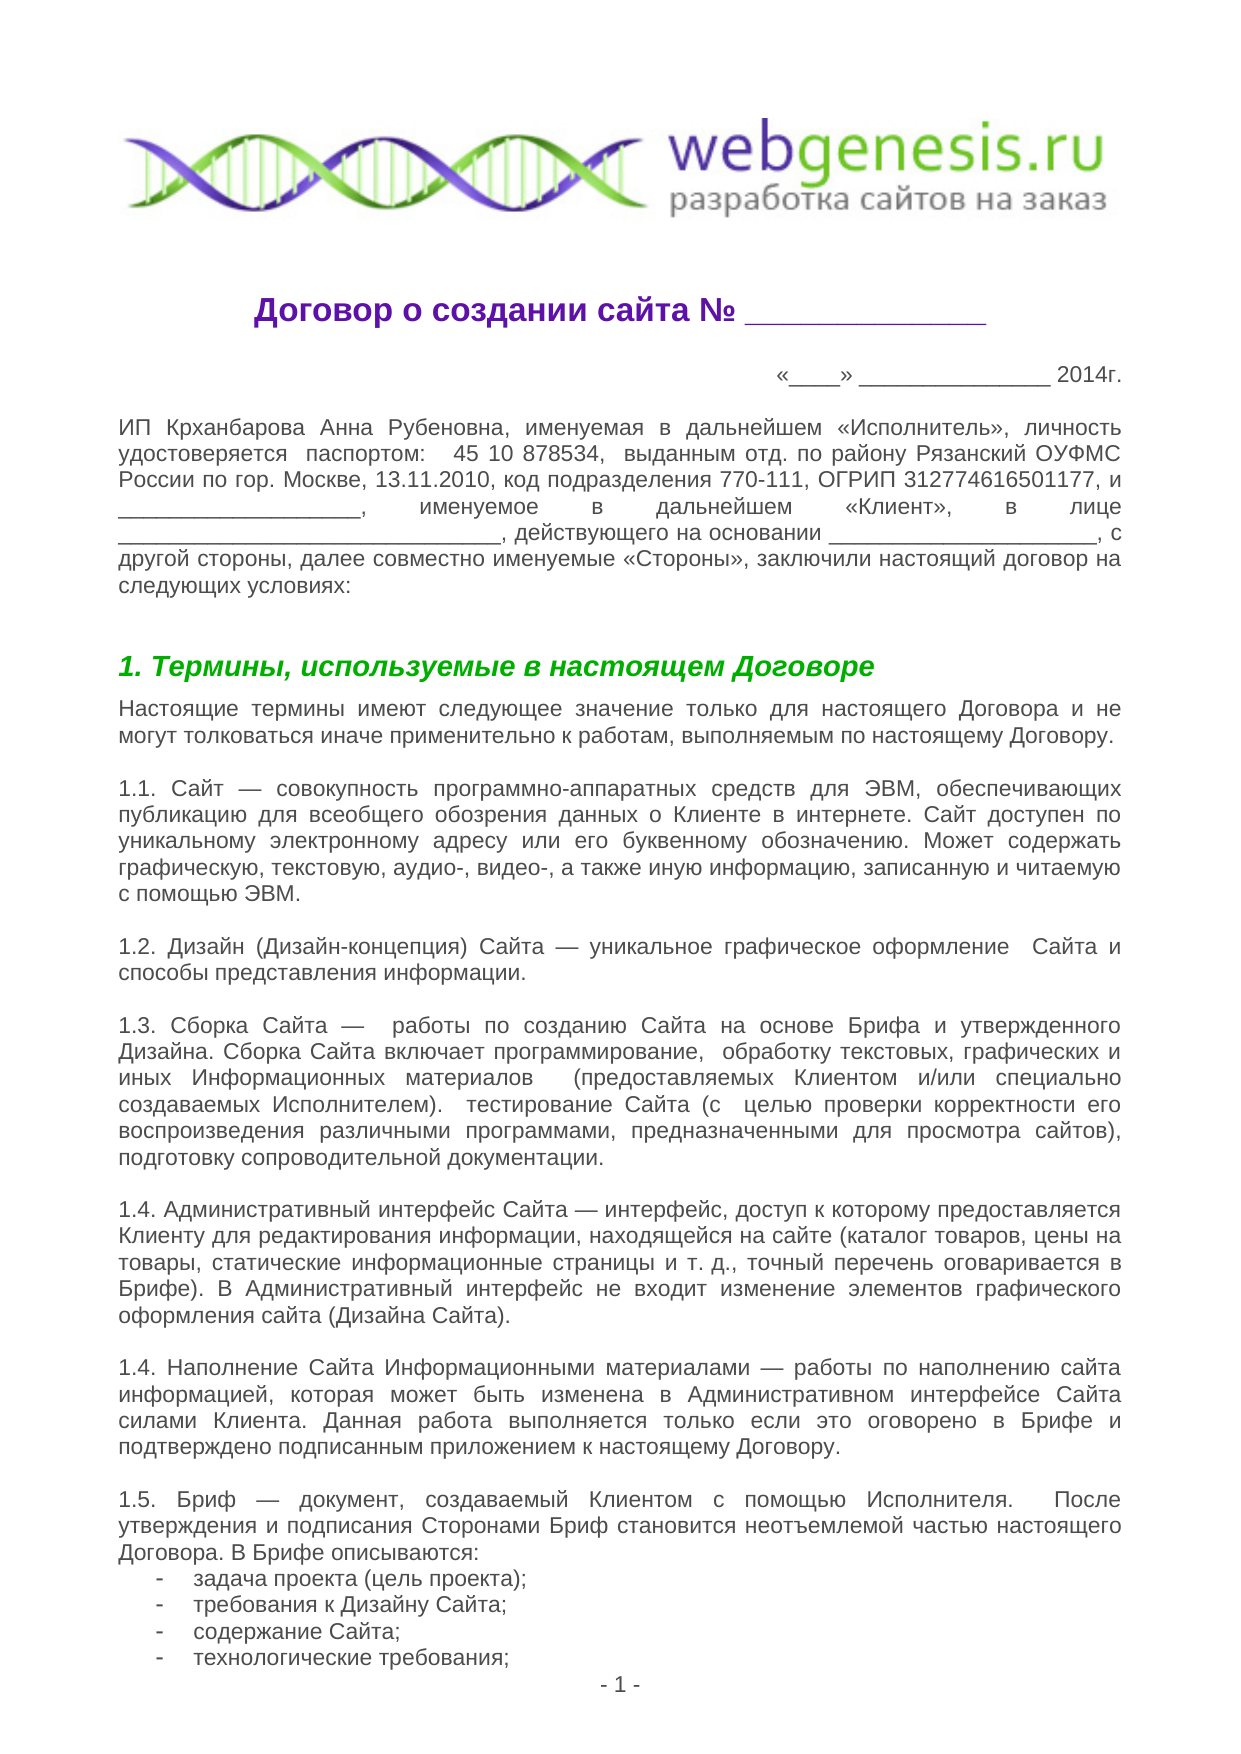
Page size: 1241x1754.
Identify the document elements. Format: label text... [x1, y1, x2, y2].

text 1.2. Дизайн (Дизайн-концепция) Сайта — уникальное графическое оформление Сайта и способы представления информации. [118, 933, 1122, 985]
list содержание Сайта; [156, 1618, 1122, 1644]
text 1.1. Сайт — совокупность программно-аппаратных средств для ЭВМ, обеспечивающих публикацию для всеобщего обозрения данных о Клиенте в интернете. Сайт доступен по уникальному электронному адресу или его буквенному обозначению. Может содержать графическую, текстовую, аудио-, видео-, а также иную информацию, записанную и читаемую с помощью ЭВМ. [118, 774, 1122, 906]
subtitle 1. Термины, используемые в настоящем Договоре [118, 649, 1122, 683]
text «____» _______________ 2014г. [118, 361, 1122, 387]
text 1.5. Бриф — документ, создаваемый Клиентом с помощью Исполнителя. После утверждения и подписания Сторонами Бриф становится неотъемлемой частью настоящего Договора. В Брифе описываются: [118, 1486, 1122, 1565]
text 1.4. Административный интерфейс Сайта — интерфейс, доступ к которому предоставляется Клиенту для редактирования информации, находящейся на сайте (каталог товаров, цены на товары, статические информационные страницы и т. д., точный перечень оговаривается в Брифе). В Административный интерфейс не входит изменение элементов графического оформления сайта (Дизайна Сайта). [118, 1196, 1122, 1328]
text ИП Крханбарова Анна Рубеновна, именуемая в дальнейшем «Исполнитель», личность удостоверяется паспортом: 45 10 878534, выданным отд. по району Рязанский ОУФМС России по гор. Москве, 13.11.2010, код подразделения 770-111, ОГРИП 312774616501177, и ___________________, именуемое в дальнейшем «Клиент», в лице ______________________________, действующего на основании _____________________, с другой стороны, далее совместно именуемые «Стороны», заключили настоящий договор на следующих условиях: [118, 413, 1122, 598]
picture [118, 118, 1123, 227]
text 1.3. Сборка Сайта — работы по созданию Сайта на основе Брифа и утвержденного Дизайна. Сборка Сайта включает программирование, обработку текстовых, графических и иных Информационных материалов (предоставляемых Клиентом и/или специально создаваемых Исполнителем). тестирование Сайта (с целью проверки корректности его воспроизведения различными программами, предназначенными для просмотра сайтов), подготовку сопроводительной документации. [118, 1012, 1122, 1170]
subtitle Договор о создании сайта № _____________ [118, 290, 1122, 328]
list технологические требования; [156, 1644, 1122, 1671]
list задача проекта (цель проекта); [156, 1565, 1122, 1591]
text Настоящие термины имеют следующее значение только для настоящего Договора и не могут толковаться иначе применительно к работам, выполняемым по настоящему Договору. [118, 695, 1122, 748]
text 1.4. Наполнение Сайта Информационными материалами — работы по наполнению сайта информацией, которая может быть изменена в Административном интерфейсе Сайта силами Клиента. Данная работа выполняется только если это оговорено в Брифе и подтверждено подписанным приложением к настоящему Договору. [118, 1354, 1122, 1460]
list требования к Дизайну Сайта; [156, 1591, 1122, 1618]
